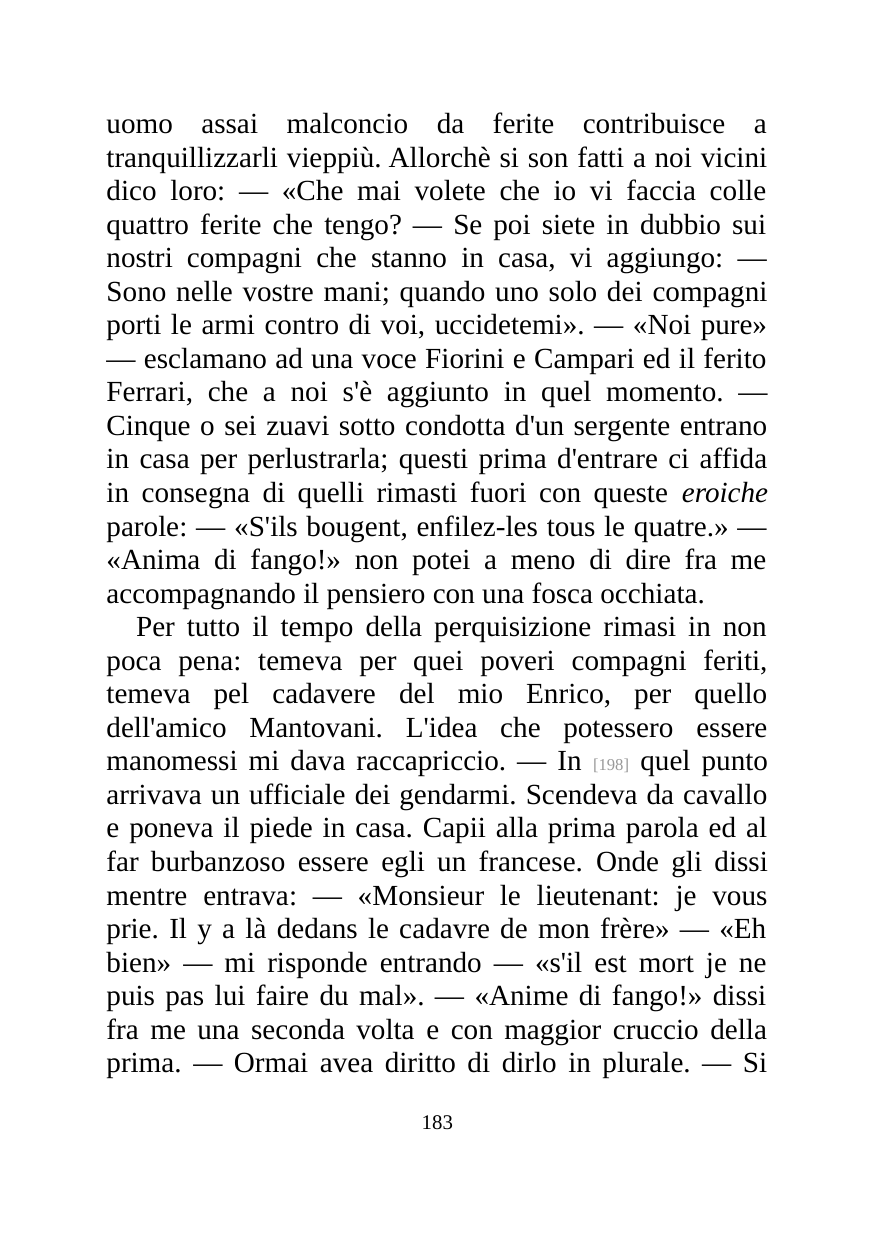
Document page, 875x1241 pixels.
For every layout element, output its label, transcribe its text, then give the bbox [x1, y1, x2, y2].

text uomo assai malconcio da ferite contribuisce a tranquillizzarli vieppiù. Allorchè si son fatti a noi vicini dico loro: — «Che mai volete che io vi faccia colle quattro ferite che tengo? — Se poi siete in dubbio sui nostri compagni che stanno in casa, vi aggiungo: — Sono nelle vostre mani; quando uno solo dei compagni porti le armi contro di voi, uccidetemi». — «Noi pure» — esclamano ad una voce Fiorini e Campari ed il ferito Ferrari, che a noi s'è aggiunto in quel momento. — Cinque o sei zuavi sotto condotta d'un sergente entrano in casa per perlustrarla; questi prima d'entrare ci affida in consegna di quelli rimasti fuori con queste eroiche parole: — «S'ils bougent, enfilez-les tous le quatre.» — «Anima di fango!» non potei a meno di dire fra me accompagnando il pensiero con una fosca occhiata. [106, 106, 768, 609]
text Per tutto il tempo della perquisizione rimasi in non poca pena: temeva per quei poveri compagni feriti, temeva pel cadavere del mio Enrico, per quello dell'amico Mantovani. L'idea che potessero essere manomessi mi dava raccapriccio. — In [198] quel punto arrivava un ufficiale dei gendarmi. Scendeva da cavallo e poneva il piede in casa. Capii alla prima parola ed al far burbanzoso essere egli un francese. Onde gli dissi mentre entrava: — «Monsieur le lieutenant: je vous prie. Il y a là dedans le cadavre de mon frère» — «Eh bien» — mi risponde entrando — «s'il est mort je ne puis pas lui faire du mal». — «Anime di fango!» dissi fra me una seconda volta e con maggior cruccio della prima. — Ormai avea diritto di dirlo in plurale. — Si [106, 609, 768, 1079]
